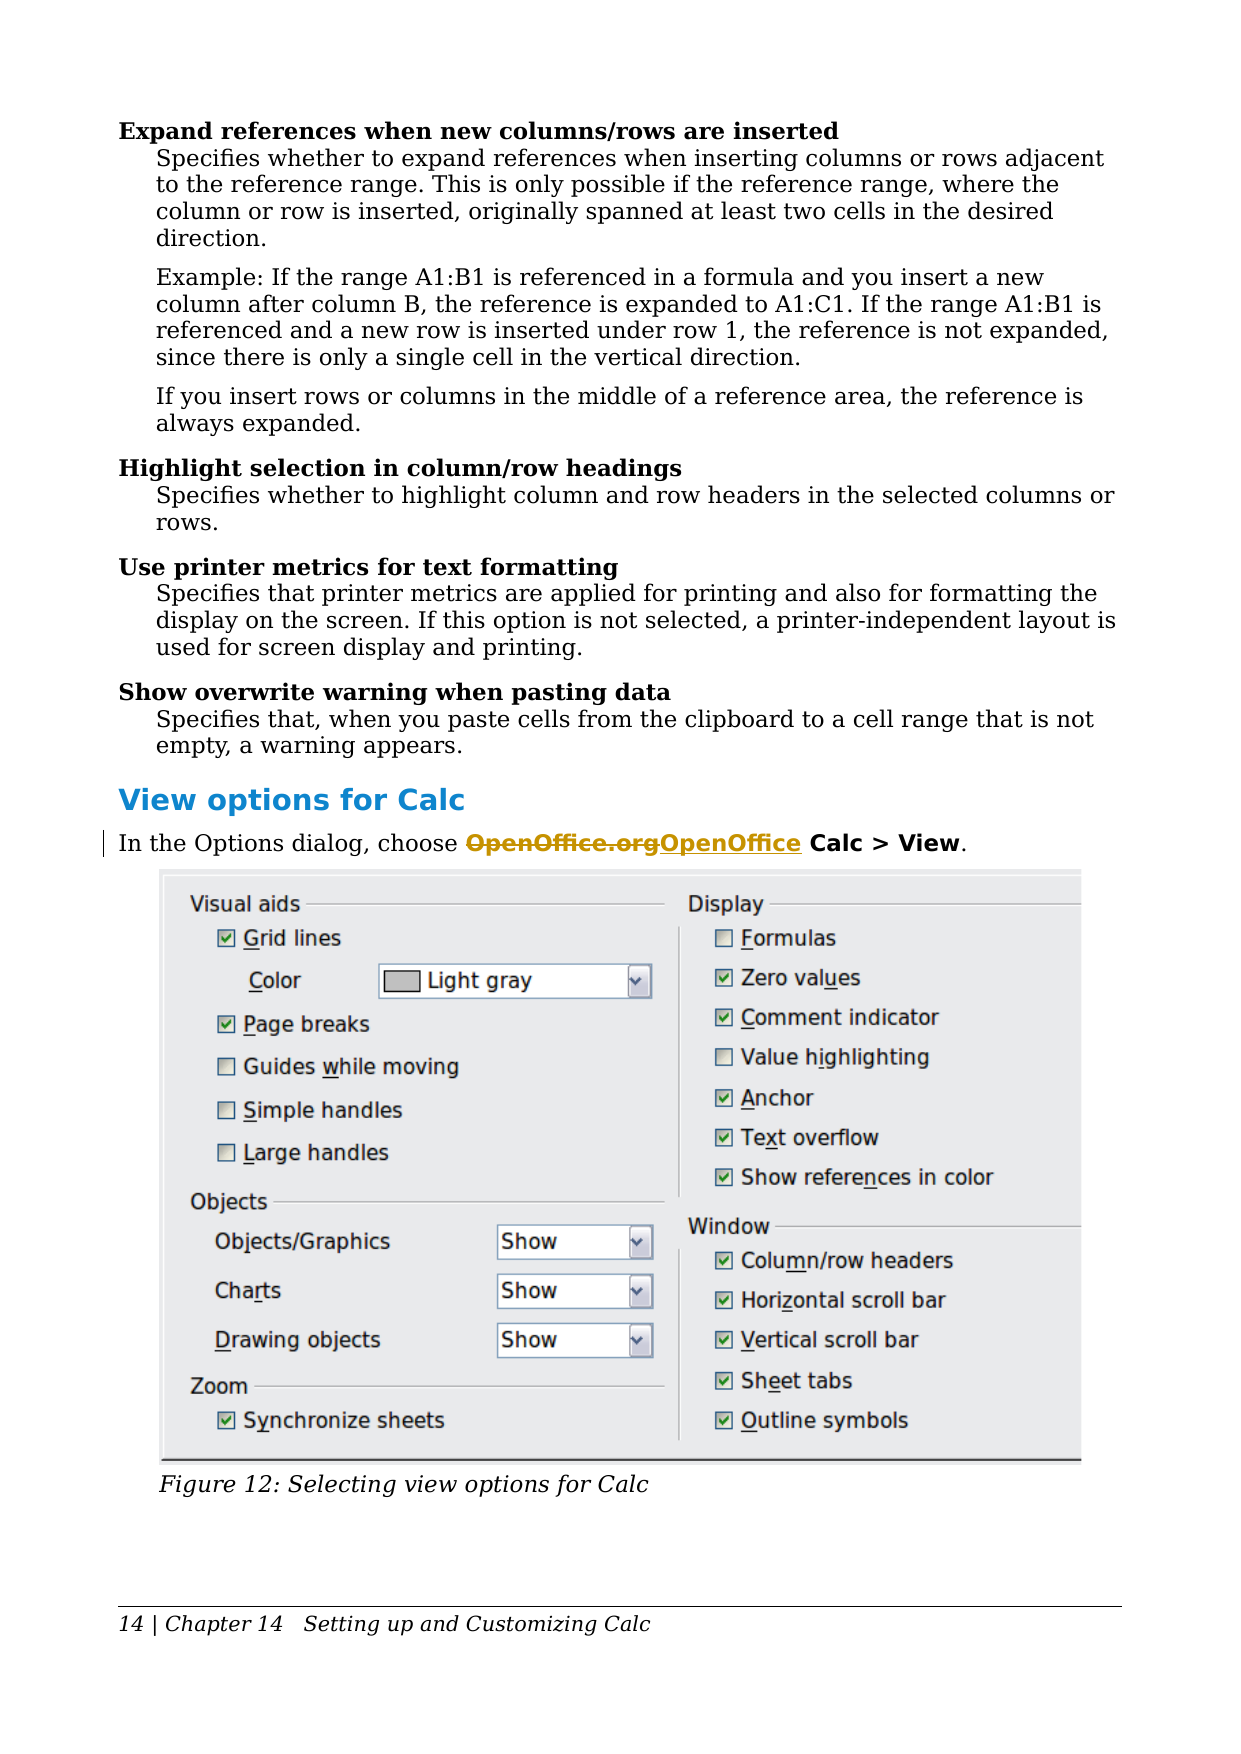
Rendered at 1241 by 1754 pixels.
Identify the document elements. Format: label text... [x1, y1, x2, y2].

subtitle View options for Calc [118, 783, 1122, 817]
text In the Options dialog, choose OpenOffice Calc > View. [118, 830, 1122, 857]
text Highlight selection in column/row headings [118, 455, 1122, 482]
text Specifies whether to highlight column and row headers in the selected columns or rows. [156, 482, 1122, 535]
picture [159, 869, 1082, 1465]
text Example: If the range A1:B1 is referenced in a formula and you insert a new column after column B, the reference is expanded to A1:C1. If the range A1:B1 is referenced and a new row is inserted under row 1, the reference is not expanded, since there is only a single cell in the vertical direction. [156, 264, 1122, 371]
text Specifies that printer metrics are applied for printing and also for formatting the display on the screen. If this option is not selected, a printer-independent layout is used for screen display and printing. [156, 581, 1122, 661]
text Specifies whether to expand references when inserting columns or rows adjacent to the reference range. This is only possible if the reference range, where the column or row is inserted, originally spanned at least two cells in the desired direction. [156, 145, 1122, 252]
text Show overwrite warning when pasting data [118, 679, 1122, 706]
text Use printer metrics for text formatting [118, 554, 1122, 581]
text Specifies that, when you paste cells from the clipboard to a cell range that is not empty, a warning appears. [156, 706, 1122, 759]
text If you insert rows or columns in the middle of a reference area, the reference is always expanded. [156, 383, 1122, 437]
text Figure 12: Selecting view options for Calc [159, 1471, 1081, 1497]
text Expand references when new columns/rows are inserted [118, 118, 1122, 145]
